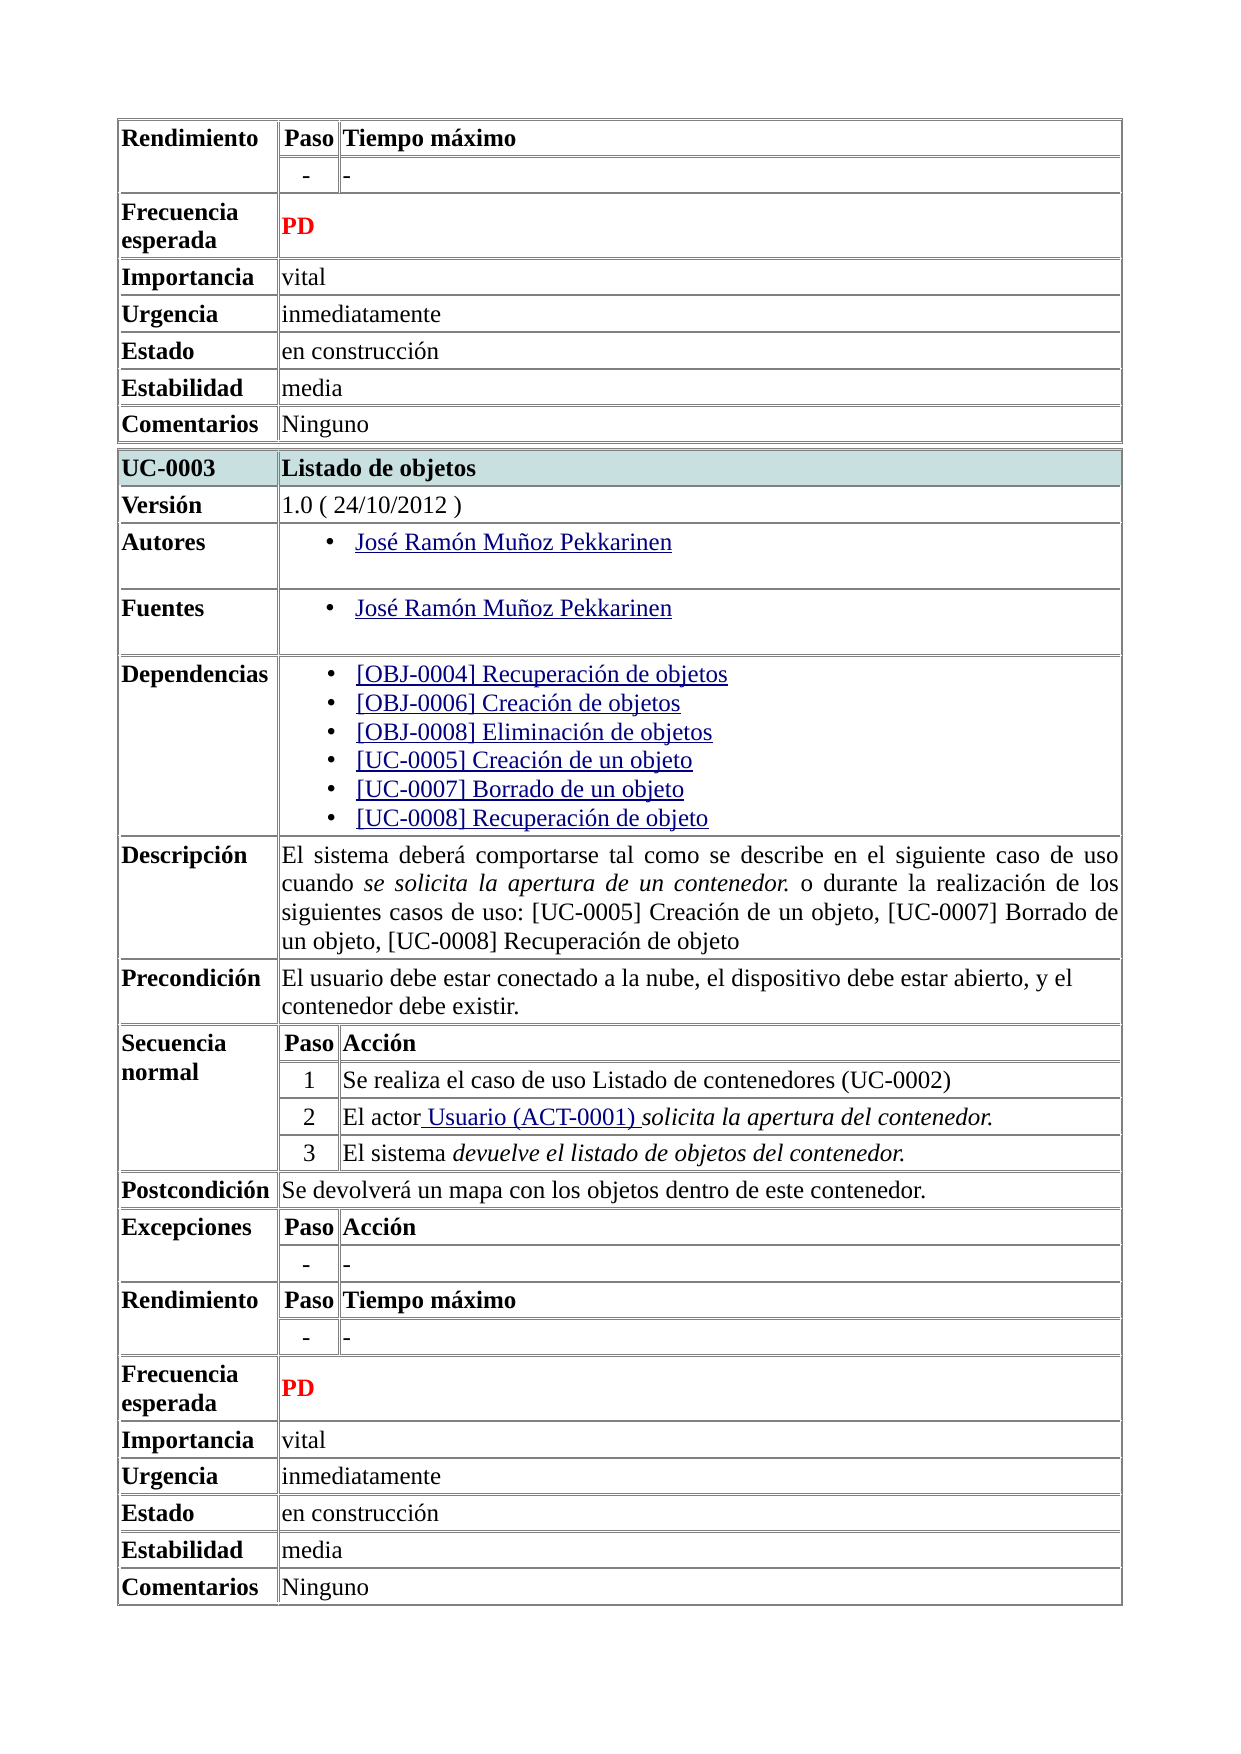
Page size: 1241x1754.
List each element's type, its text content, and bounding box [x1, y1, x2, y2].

table_cell Versión [119, 485, 277, 522]
table_cell 1.0 ( 24/10/2012 ) [280, 485, 1121, 522]
table_header UC-0003 [119, 451, 277, 485]
table_cell Estado [119, 331, 277, 367]
table_cell Importancia [118, 1420, 277, 1456]
table_cell Descripción [118, 835, 277, 958]
table_cell Paso [280, 121, 338, 155]
table_cell vital [280, 257, 1121, 294]
table_cell Comentarios [118, 1567, 278, 1603]
table_cell Rendimiento [119, 121, 277, 192]
table_cell vital [280, 1420, 1122, 1456]
table_cell Acción [341, 1207, 1121, 1244]
table_cell - [341, 1317, 1121, 1354]
table_cell media [280, 368, 1121, 404]
table_cell Urgencia [119, 294, 277, 331]
table_cell Precondición [118, 958, 277, 1023]
table_cell Estado [119, 1493, 277, 1530]
table_cell José Ramón Muñoz Pekkarinen [280, 522, 1122, 588]
table_cell 1 [280, 1063, 338, 1097]
table_cell - [280, 1246, 338, 1281]
table_cell Ninguno [279, 1567, 1122, 1603]
table_cell [OBJ-0004] Recuperación de objetos [OBJ-0006] Creación de objetos [OBJ-0008] Eliminación de objetos [UC-0005] Creación de un objeto [UC-0007] Borrado de un objeto [UC-0008] Recuperación de objeto [280, 654, 1121, 834]
table_cell El actor Usuario (ACT-0001) solicita la apertura del contenedor. [341, 1097, 1122, 1133]
table_cell 2 [280, 1099, 338, 1133]
table_cell Comentarios [119, 404, 278, 441]
table_cell José Ramón Muñoz Pekkarinen [280, 588, 1121, 654]
table_cell El sistema deberá comportarse tal como se describe en el siguiente caso de uso cuando se solicita la apertura de un contenedor. o durante la realización de los siguientes casos de uso: [UC-0005] Creación de un objeto, [UC-0007] Borrado de un objeto, [UC-0008] Recuperación de objeto [280, 835, 1122, 958]
table_cell El sistema devuelve el listado de objetos del contenedor. [341, 1134, 1122, 1170]
table_cell Rendimiento [118, 1281, 277, 1354]
table_cell - [280, 1320, 338, 1354]
table_cell Tiempo máximo [341, 121, 1121, 155]
table_cell - [341, 1244, 1122, 1281]
table_cell Acción [341, 1023, 1121, 1060]
table_cell Ninguno [279, 404, 1121, 441]
table_cell PD [280, 192, 1122, 257]
table_cell - [280, 158, 338, 192]
table_header Listado de objetos [280, 451, 1121, 485]
table_cell Fuentes [119, 588, 277, 654]
table_cell 3 [280, 1136, 338, 1170]
table_cell PD [280, 1354, 1121, 1419]
table_cell inmediatamente [280, 294, 1121, 331]
table_cell Estabilidad [119, 368, 277, 404]
table_cell Estabilidad [119, 1530, 277, 1567]
table_cell El usuario debe estar conectado a la nube, el dispositivo debe estar abierto, y el contenedor debe existir. [280, 958, 1122, 1023]
table_cell Postcondición [119, 1170, 277, 1207]
table_cell inmediatamente [280, 1456, 1121, 1493]
table_cell Paso [280, 1283, 338, 1317]
table_cell media [280, 1530, 1121, 1567]
table_cell Urgencia [119, 1456, 277, 1493]
table_cell Frecuencia esperada [119, 1354, 277, 1419]
table_cell Autores [118, 522, 277, 588]
table_cell en construcción [280, 1493, 1121, 1530]
table_cell Paso [280, 1026, 338, 1060]
table_cell Excepciones [119, 1207, 277, 1281]
table_cell en construcción [280, 331, 1121, 367]
table_cell Se devolverá un mapa con los objetos dentro de este contenedor. [280, 1170, 1121, 1207]
table_cell Se realiza el caso de uso Listado de contenedores (UC-0002) [341, 1060, 1121, 1097]
table_cell Secuencia normal [119, 1023, 277, 1170]
table_cell Dependencias [119, 654, 277, 834]
table_cell Tiempo máximo [341, 1281, 1122, 1317]
table_cell - [341, 155, 1121, 192]
table_cell Frecuencia esperada [118, 192, 277, 257]
table_cell Importancia [119, 257, 277, 294]
table_cell Paso [280, 1210, 338, 1244]
